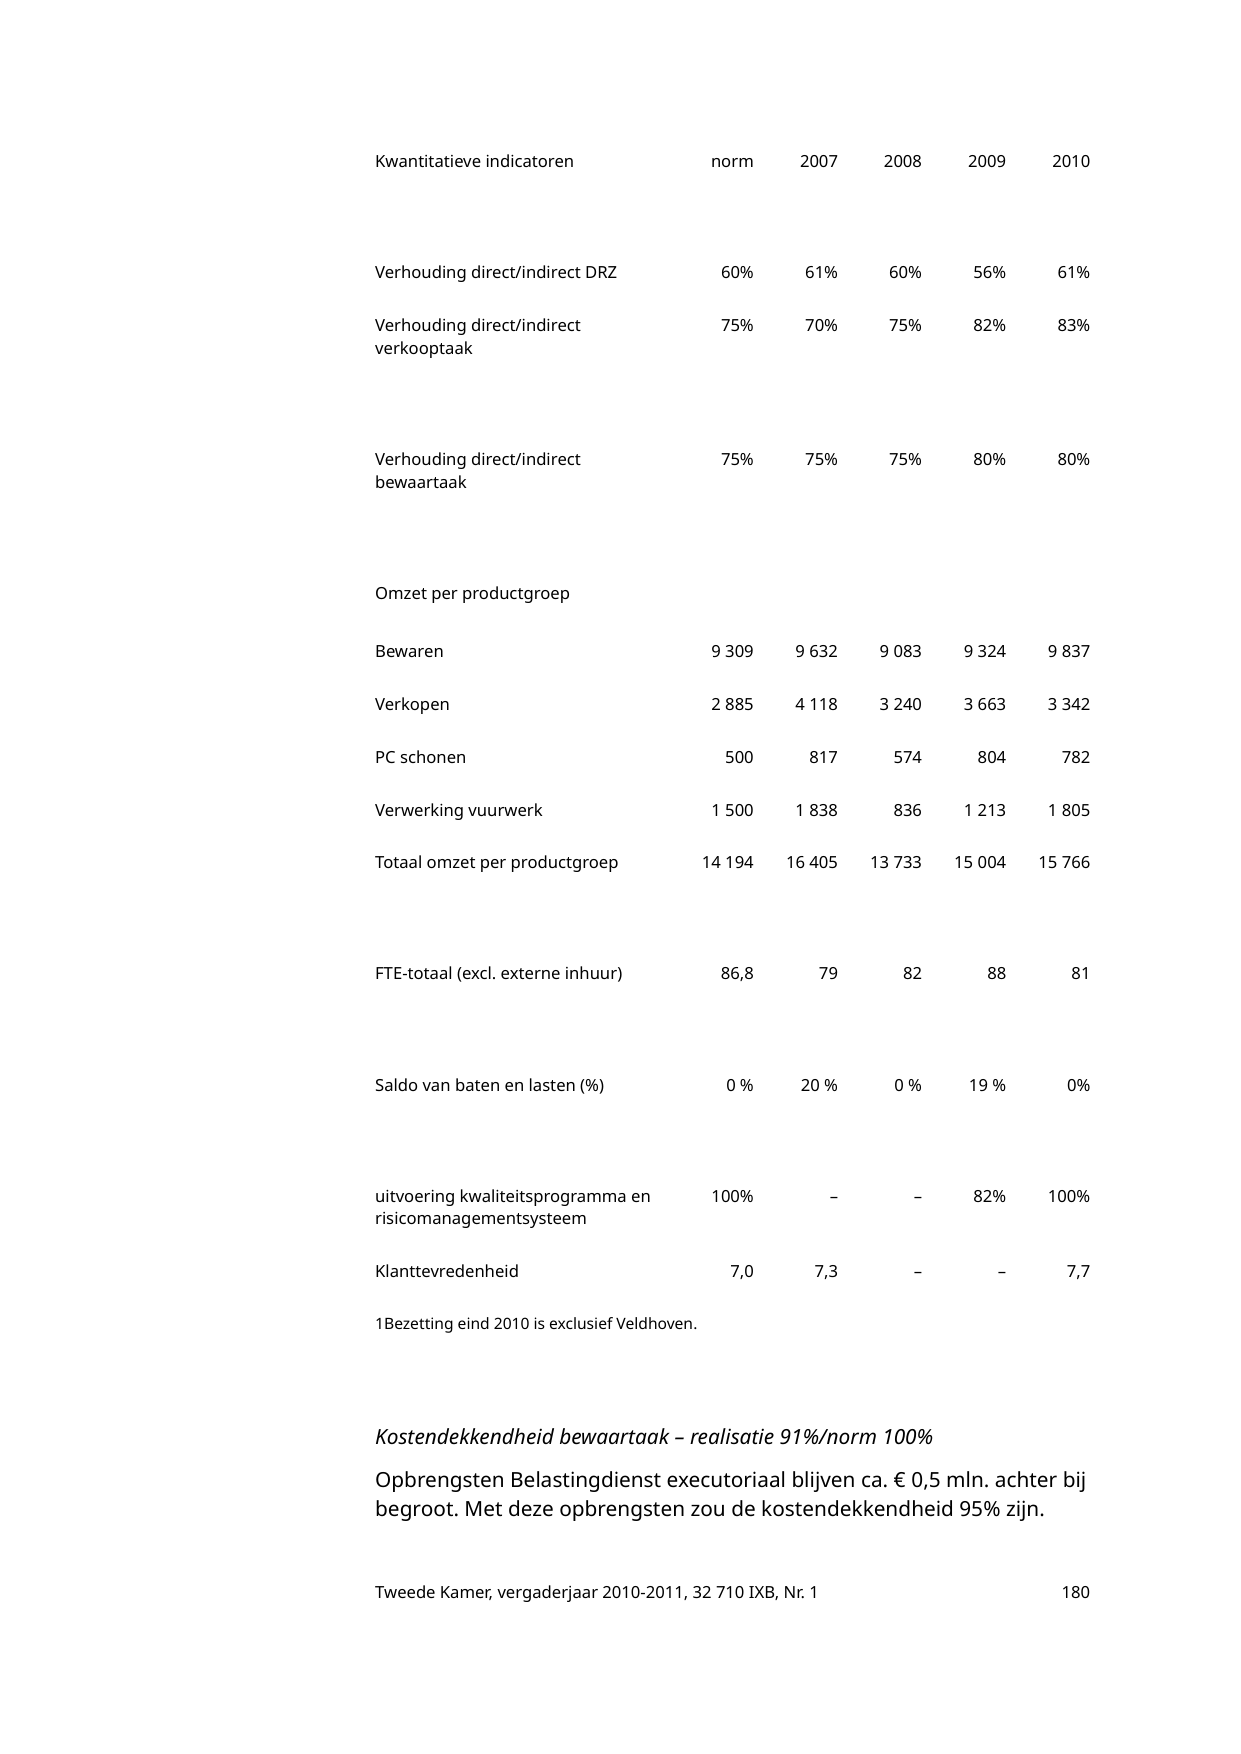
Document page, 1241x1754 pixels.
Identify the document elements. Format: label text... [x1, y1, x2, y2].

table_cell 82% [922, 1184, 1006, 1260]
table_cell [1006, 904, 1090, 962]
table_cell 60% [669, 261, 753, 314]
table_cell [375, 1126, 669, 1184]
table_cell 3 663 [922, 693, 1006, 745]
table_cell [669, 389, 753, 448]
table_cell 80% [922, 448, 1006, 523]
table_cell 2 885 [669, 693, 753, 745]
table_cell 82% [922, 314, 1006, 389]
table_cell [1006, 1126, 1090, 1184]
text Kostendekkendheid bewaartaak – realisatie 91%/norm 100% [375, 1422, 1090, 1451]
table_cell [375, 389, 669, 448]
table_header Kwantitatieve indicatoren [375, 150, 669, 203]
table_cell [838, 203, 922, 261]
table_cell [838, 1126, 922, 1184]
table_cell – [838, 1184, 922, 1260]
table_cell uitvoering kwaliteitsprogramma en risicomanagementsysteem [375, 1184, 669, 1260]
table_cell [1006, 523, 1090, 582]
table_cell [838, 389, 922, 448]
table_cell PC schonen [375, 745, 669, 798]
table_cell [375, 523, 669, 582]
table_cell 7,0 [669, 1260, 753, 1312]
table_cell [1006, 203, 1090, 261]
table_cell [1006, 1015, 1090, 1073]
table_header 2008 [838, 150, 922, 203]
table_cell [922, 1015, 1006, 1073]
table_cell [1006, 389, 1090, 448]
table_cell 574 [838, 745, 922, 798]
table_header norm [669, 150, 753, 203]
table_cell 83% [1006, 314, 1090, 389]
table_cell 4 118 [754, 693, 838, 745]
table_cell [922, 904, 1006, 962]
table_cell 79 [754, 962, 838, 1015]
table_cell [375, 203, 669, 261]
table_cell 817 [754, 745, 838, 798]
text Opbrengsten Belastingdienst executoriaal blijven ca. € 0,5 mln. achter bij begroot. Met deze opbrengsten zou de kostendekkendheid 95% zijn. [375, 1466, 1090, 1522]
table_header 2010 [1006, 150, 1090, 203]
table_cell [922, 203, 1006, 261]
table_cell 70% [754, 314, 838, 389]
table_cell 15 004 [922, 851, 1006, 903]
table_cell Verwerking vuurwerk [375, 798, 669, 851]
table_cell [922, 582, 1006, 640]
table_cell 9 324 [922, 640, 1006, 693]
table_cell 9 837 [1006, 640, 1090, 693]
table_cell 9 309 [669, 640, 753, 693]
table_header 2007 [754, 150, 838, 203]
table_cell – [838, 1260, 922, 1312]
table_cell 836 [838, 798, 922, 851]
table_cell 86,8 [669, 962, 753, 1015]
table_cell [669, 1015, 753, 1073]
table_cell [754, 582, 838, 640]
table_cell 0 % [669, 1073, 753, 1126]
table_cell [375, 1015, 669, 1073]
table_cell [754, 1126, 838, 1184]
table_cell 82 [838, 962, 922, 1015]
table_cell 15 766 [1006, 851, 1090, 903]
table_cell 75% [669, 448, 753, 523]
table_cell 3 342 [1006, 693, 1090, 745]
table_cell Totaal omzet per productgroep [375, 851, 669, 903]
table_cell 9 083 [838, 640, 922, 693]
table_cell [669, 904, 753, 962]
table_cell 1Bezetting eind 2010 is exclusief Veldhoven. [375, 1313, 1090, 1364]
table_cell 80% [1006, 448, 1090, 523]
table_cell [754, 389, 838, 448]
table_cell FTE-totaal (excl. externe inhuur) [375, 962, 669, 1015]
table_cell [669, 1126, 753, 1184]
table_cell [1006, 582, 1090, 640]
table_header 2009 [922, 150, 1006, 203]
table_cell 804 [922, 745, 1006, 798]
table_cell Verkopen [375, 693, 669, 745]
table_cell 16 405 [754, 851, 838, 903]
table_cell Saldo van baten en lasten (%) [375, 1073, 669, 1126]
table_cell Verhouding direct/indirect DRZ [375, 261, 669, 314]
table_cell [838, 1015, 922, 1073]
table_cell [669, 203, 753, 261]
table_cell 7,3 [754, 1260, 838, 1312]
table_cell – [922, 1260, 1006, 1312]
table_cell [375, 904, 669, 962]
table_cell 60% [838, 261, 922, 314]
table_cell 61% [754, 261, 838, 314]
table_cell Verhouding direct/indirect bewaartaak [375, 448, 669, 523]
table_cell Klanttevredenheid [375, 1260, 669, 1312]
table_cell [922, 1126, 1006, 1184]
table_cell 75% [754, 448, 838, 523]
table_cell 1 805 [1006, 798, 1090, 851]
table_cell 100% [669, 1184, 753, 1260]
table_cell [922, 523, 1006, 582]
table_cell [754, 1015, 838, 1073]
table_cell [754, 203, 838, 261]
table_cell [838, 523, 922, 582]
table_cell 88 [922, 962, 1006, 1015]
table_cell Verhouding direct/indirect verkooptaak [375, 314, 669, 389]
table_cell 1 213 [922, 798, 1006, 851]
table_cell 100% [1006, 1184, 1090, 1260]
table_cell [838, 582, 922, 640]
table_cell 75% [669, 314, 753, 389]
table_cell 9 632 [754, 640, 838, 693]
table_cell [669, 582, 753, 640]
table_cell 19 % [922, 1073, 1006, 1126]
table_cell Bewaren [375, 640, 669, 693]
table_cell 61% [1006, 261, 1090, 314]
table_cell [838, 904, 922, 962]
table_cell 782 [1006, 745, 1090, 798]
table_cell 3 240 [838, 693, 922, 745]
table_cell 75% [838, 448, 922, 523]
table_cell [669, 523, 753, 582]
table_cell 13 733 [838, 851, 922, 903]
table_cell 56% [922, 261, 1006, 314]
table_cell 81 [1006, 962, 1090, 1015]
table_cell [754, 904, 838, 962]
table_cell 0% [1006, 1073, 1090, 1126]
table_cell 14 194 [669, 851, 753, 903]
table_cell [922, 389, 1006, 448]
table_cell 1 500 [669, 798, 753, 851]
table_cell 1 838 [754, 798, 838, 851]
table_cell Omzet per productgroep [375, 582, 669, 640]
table_cell 7,7 [1006, 1260, 1090, 1312]
table_cell 500 [669, 745, 753, 798]
table_cell 20 % [754, 1073, 838, 1126]
table_cell 75% [838, 314, 922, 389]
table_cell 0 % [838, 1073, 922, 1126]
table_cell [754, 523, 838, 582]
table_cell – [754, 1184, 838, 1260]
